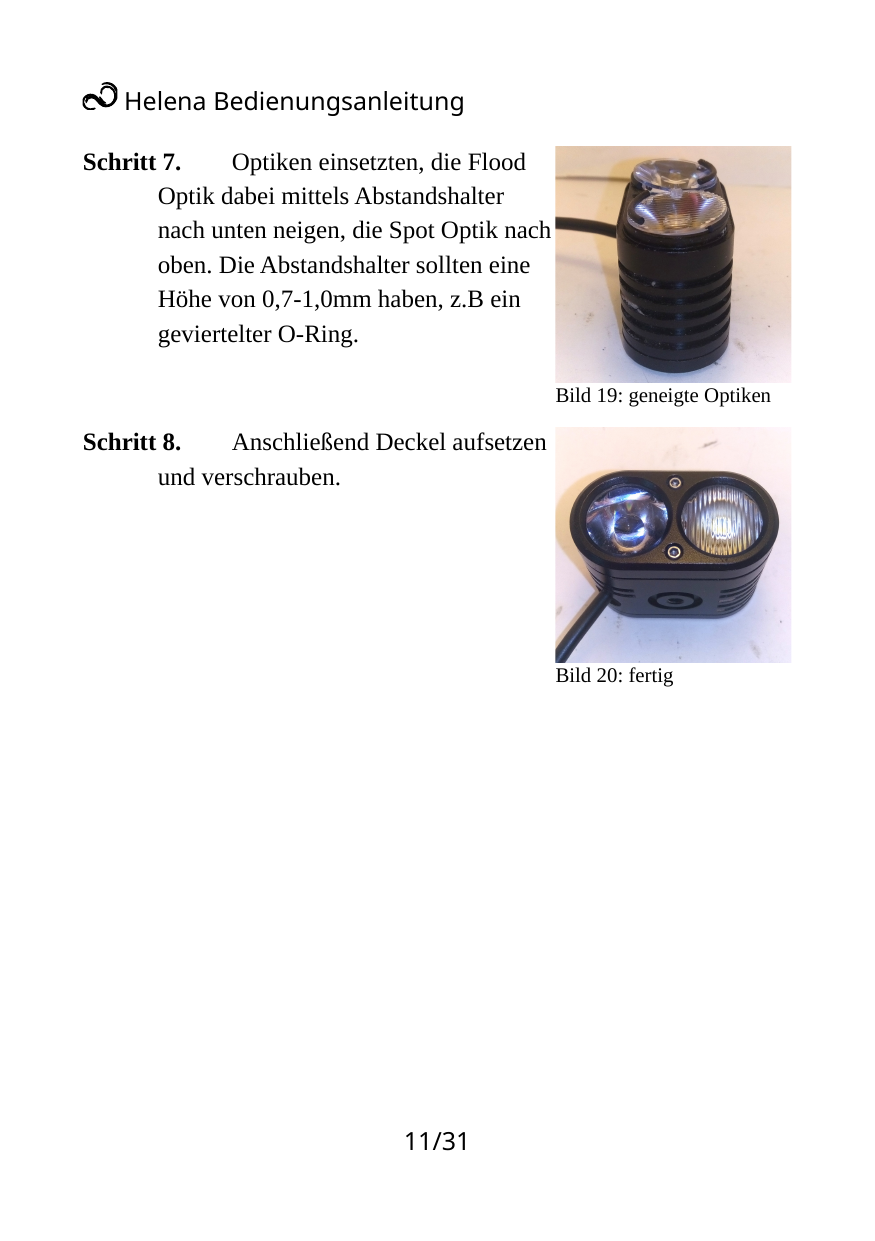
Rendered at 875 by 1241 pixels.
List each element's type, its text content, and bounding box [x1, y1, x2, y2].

list Bild 19: geneigte Optiken [555, 383, 791, 407]
list Bild 20: fertig [555, 663, 791, 687]
picture [555, 146, 792, 383]
picture [555, 427, 792, 663]
list Optiken einsetzten, die Flood Optik dabei mittels Abstandshalter nach unten neigen, die Spot Optik nach oben. Die Abstandshalter sollten eine Höhe von 0,7-1,0mm haben, z.B ein geviertelter O-Ring. [83, 147, 555, 407]
list Anschließend Deckel aufsetzen und verschrauben. [83, 427, 555, 687]
